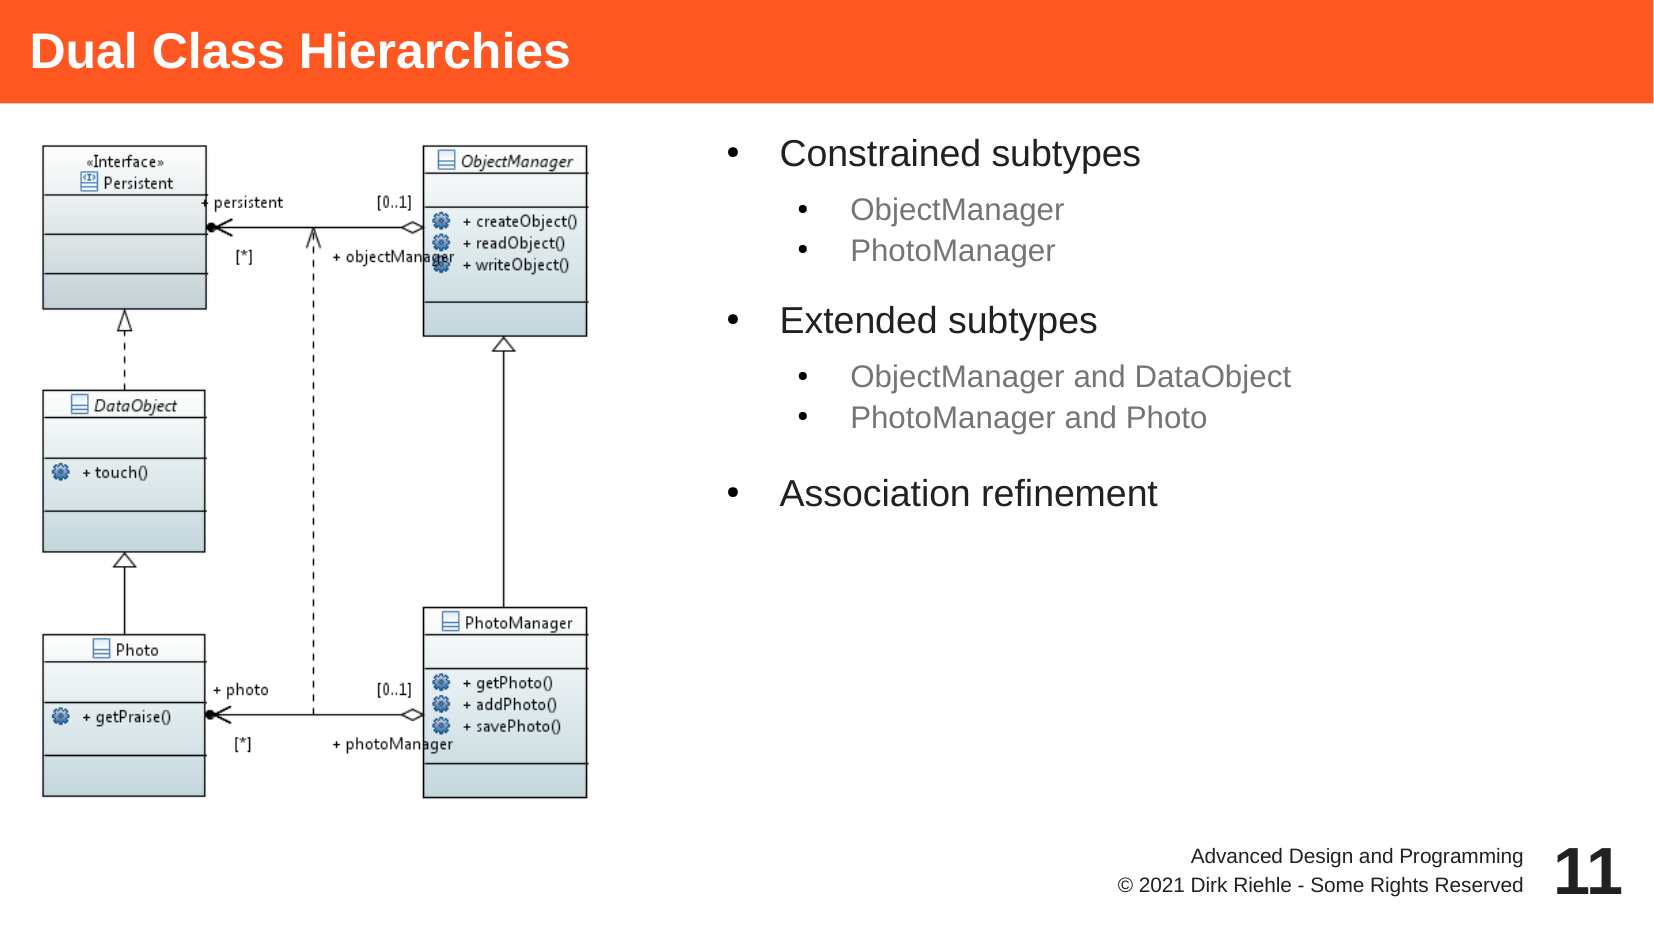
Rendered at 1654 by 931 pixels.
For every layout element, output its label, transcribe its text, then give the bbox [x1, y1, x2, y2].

picture [29, 132, 601, 813]
title Dual Class Hierarchies [0, 0, 1654, 104]
list Constrained subtypes ObjectManager PhotoManager Extended subtypes ObjectManager and DataObject PhotoManager and Photo Association refinement [708, 132, 1595, 813]
